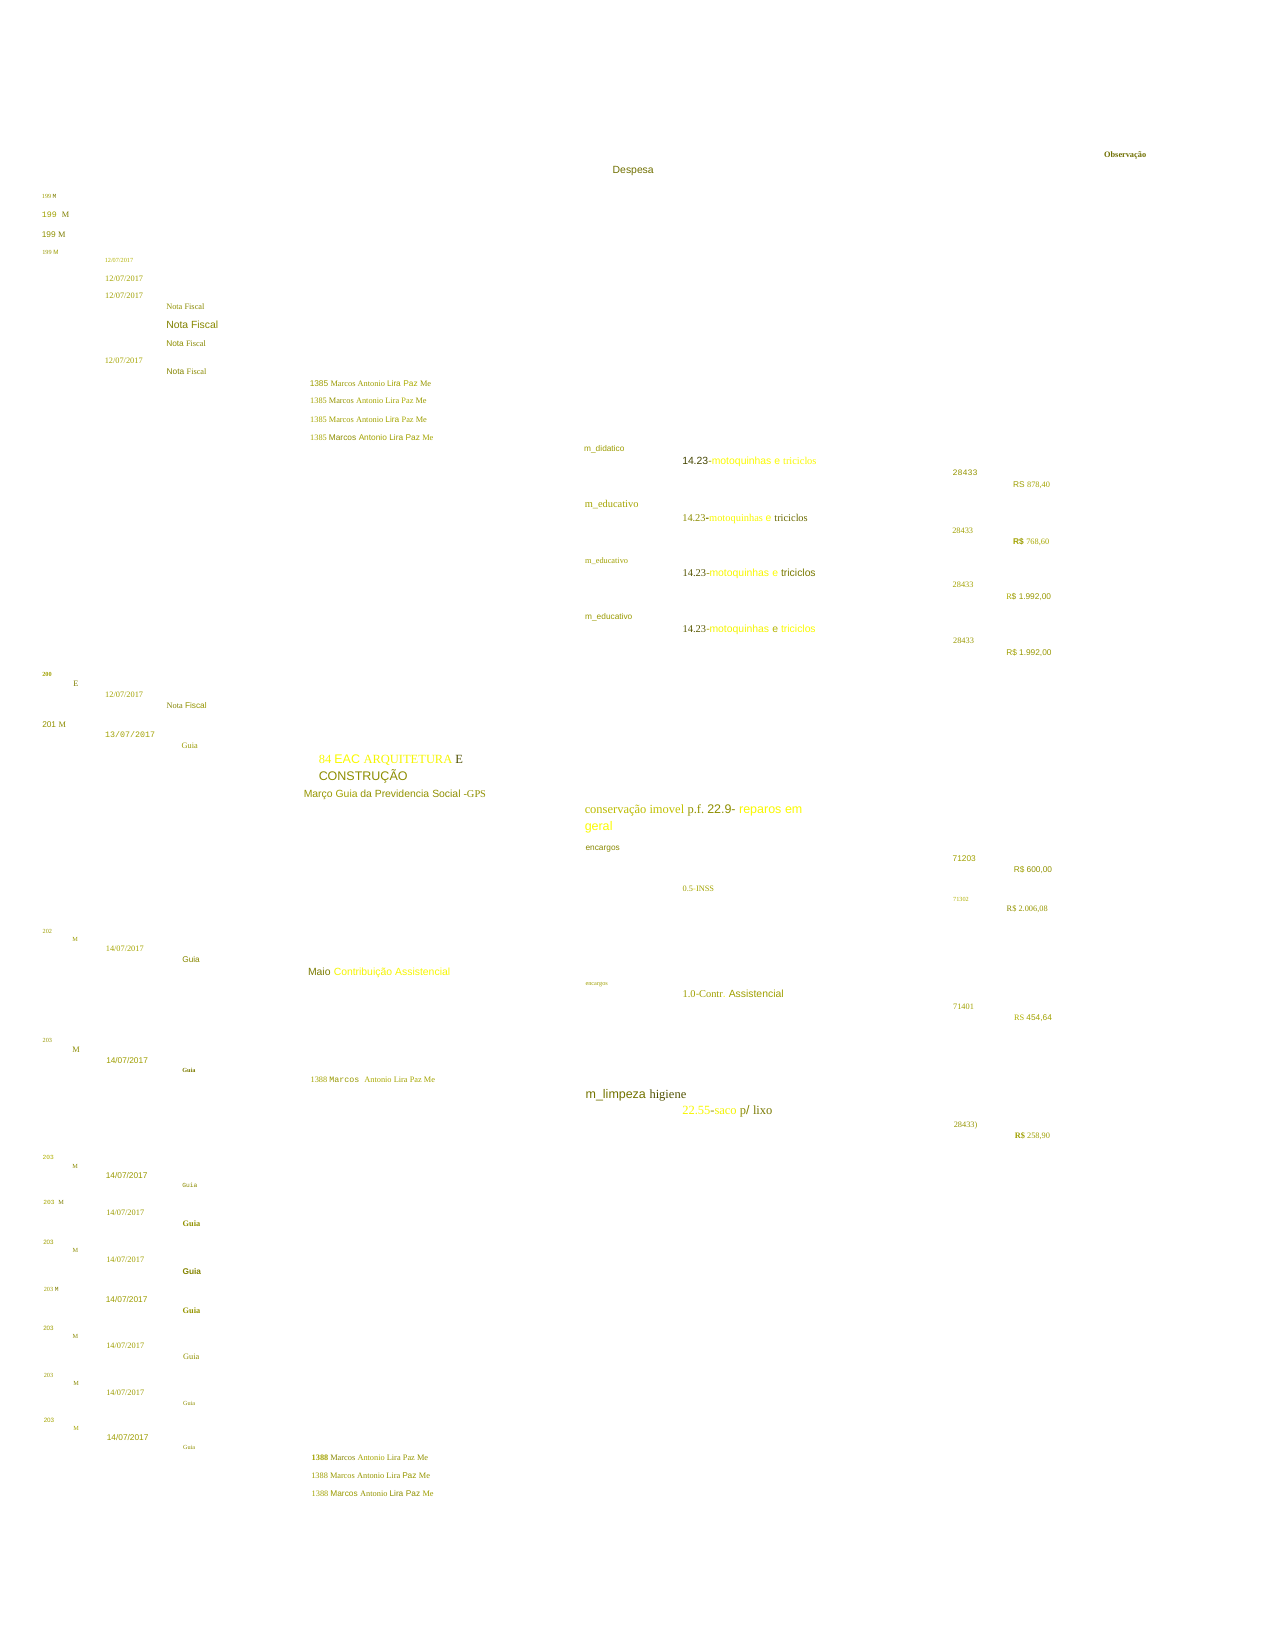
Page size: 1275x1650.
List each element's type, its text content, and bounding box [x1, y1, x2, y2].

text M [72, 1044, 117, 1054]
text R$ 1.992,00 [1006, 647, 1089, 657]
text 1.0-Contr. Assistencial [682, 988, 817, 1000]
text 203 [42, 1154, 93, 1161]
text 71401 [953, 1002, 1012, 1011]
text 203 [43, 1371, 94, 1379]
text 202 [42, 927, 93, 934]
text Observação [1104, 150, 1179, 159]
text 203 [43, 1416, 94, 1423]
text Março Guia da Previdencia Social -GPS [303, 788, 502, 800]
text encargos [585, 842, 659, 852]
text 14/07/2017 [106, 1294, 187, 1304]
text Nota Fiscal [166, 319, 253, 331]
text Guia [183, 1399, 241, 1406]
text RS 454,64 [1014, 1013, 1090, 1023]
text 14/07/2017 [106, 1255, 187, 1265]
text Guia [183, 1352, 241, 1362]
text M [72, 1247, 117, 1254]
text M [73, 1424, 118, 1432]
text 1385 Marcos Antonio Lira Paz Me [310, 432, 487, 442]
text 199 M [42, 249, 116, 256]
text R$ 2.006,08 [1006, 903, 1089, 913]
text 71302 [953, 895, 1014, 902]
text 12/07/2017 [105, 690, 187, 699]
text 22.55-saco p/ lixo [682, 1103, 794, 1117]
text 13/07/2017 [105, 730, 186, 740]
text 14/07/2017 [106, 1208, 187, 1217]
text R$ 1.992,00 [1006, 591, 1091, 601]
text 28433 [953, 636, 1013, 646]
text m_didatico [584, 444, 668, 453]
text 1385 Marcos Antonio Lira Paz Me [309, 378, 487, 388]
text R$ 600,00 [1013, 864, 1089, 874]
text 14/07/2017 [106, 1388, 187, 1398]
text 201 M [42, 719, 117, 729]
text 14.23-motoquinhas e triciclos [682, 566, 845, 578]
text 203 [42, 1036, 93, 1043]
text conservação imovel p.f. 22.9- reparos em geral [584, 802, 813, 832]
text 14/07/2017 [107, 1433, 188, 1442]
text m_educativo [585, 611, 676, 621]
text Nota Fiscal [166, 302, 253, 311]
text Guia [182, 955, 239, 964]
text encargos [585, 980, 659, 987]
text 1388 Marcos Antonio Lira Paz Me [311, 1470, 489, 1480]
text 14/07/2017 [106, 1055, 187, 1065]
text Guia [182, 1182, 239, 1189]
text M [72, 936, 117, 943]
text M [72, 1162, 116, 1170]
text Guia [183, 1444, 241, 1451]
text 1385 Marcos Antonio Lira Paz Me [310, 396, 487, 405]
text Nota Fiscal [166, 701, 253, 711]
text 12/07/2017 [105, 291, 185, 300]
text 28433) [953, 1119, 1014, 1129]
text 0.5-INSS [682, 884, 759, 894]
text 199 M [42, 210, 116, 220]
text 199 M [42, 193, 115, 201]
text 203 M [43, 1199, 117, 1207]
text 1388 Marcos Antonio Lira Paz Me [310, 1075, 488, 1085]
text R$ 258,90 [1014, 1130, 1090, 1140]
text 12/07/2017 [105, 273, 186, 283]
text Guia [182, 1306, 240, 1315]
text 203 [43, 1239, 93, 1246]
text Nota Fiscal [166, 367, 253, 377]
text Despesa [612, 164, 686, 176]
text m_limpeza higiene [585, 1086, 705, 1101]
text RS 878,40 [1013, 479, 1090, 489]
text 203 M [43, 1286, 117, 1293]
text 28433 [952, 580, 1012, 590]
text 1385 Marcos Antonio Lira Paz Me [310, 414, 488, 424]
text Guia [182, 1219, 241, 1228]
text Maio Contribuição Assistencial [308, 966, 473, 978]
text R$ 768,60 [1013, 537, 1089, 546]
text E [73, 679, 116, 689]
text 14/07/2017 [106, 944, 187, 953]
text 1388 Marcos Antonio Lira Paz Me [311, 1452, 488, 1462]
text 14/07/2017 [106, 1341, 187, 1351]
text 12/07/2017 [104, 257, 184, 264]
text 200 [42, 671, 92, 678]
text Guia [182, 1266, 239, 1276]
text 203 [43, 1324, 94, 1332]
text m_educativo [584, 498, 676, 510]
text 14.23-motoquinhas e triciclos [682, 455, 845, 467]
text 14/07/2017 [106, 1171, 187, 1180]
text M [73, 1380, 118, 1387]
text Nota Fiscal [166, 338, 253, 348]
text 84 EAC ARQUITETURA E CONSTRUÇÃO [318, 752, 538, 783]
text 199 M [42, 229, 116, 239]
text Guia [181, 741, 239, 751]
text Guia [182, 1066, 239, 1074]
text M [72, 1333, 117, 1340]
text 28433 [952, 468, 1012, 478]
text m_educativo [585, 555, 675, 565]
text 14.23-motoquinhas e triciclos [682, 622, 845, 634]
text 28433 [952, 526, 1012, 535]
text 71203 [952, 853, 1013, 863]
text 14.23-motoquinhas e triciclos [682, 512, 845, 524]
text 12/07/2017 [104, 356, 185, 365]
text 1388 Marcos Antonio Lira Paz Me [311, 1488, 489, 1498]
